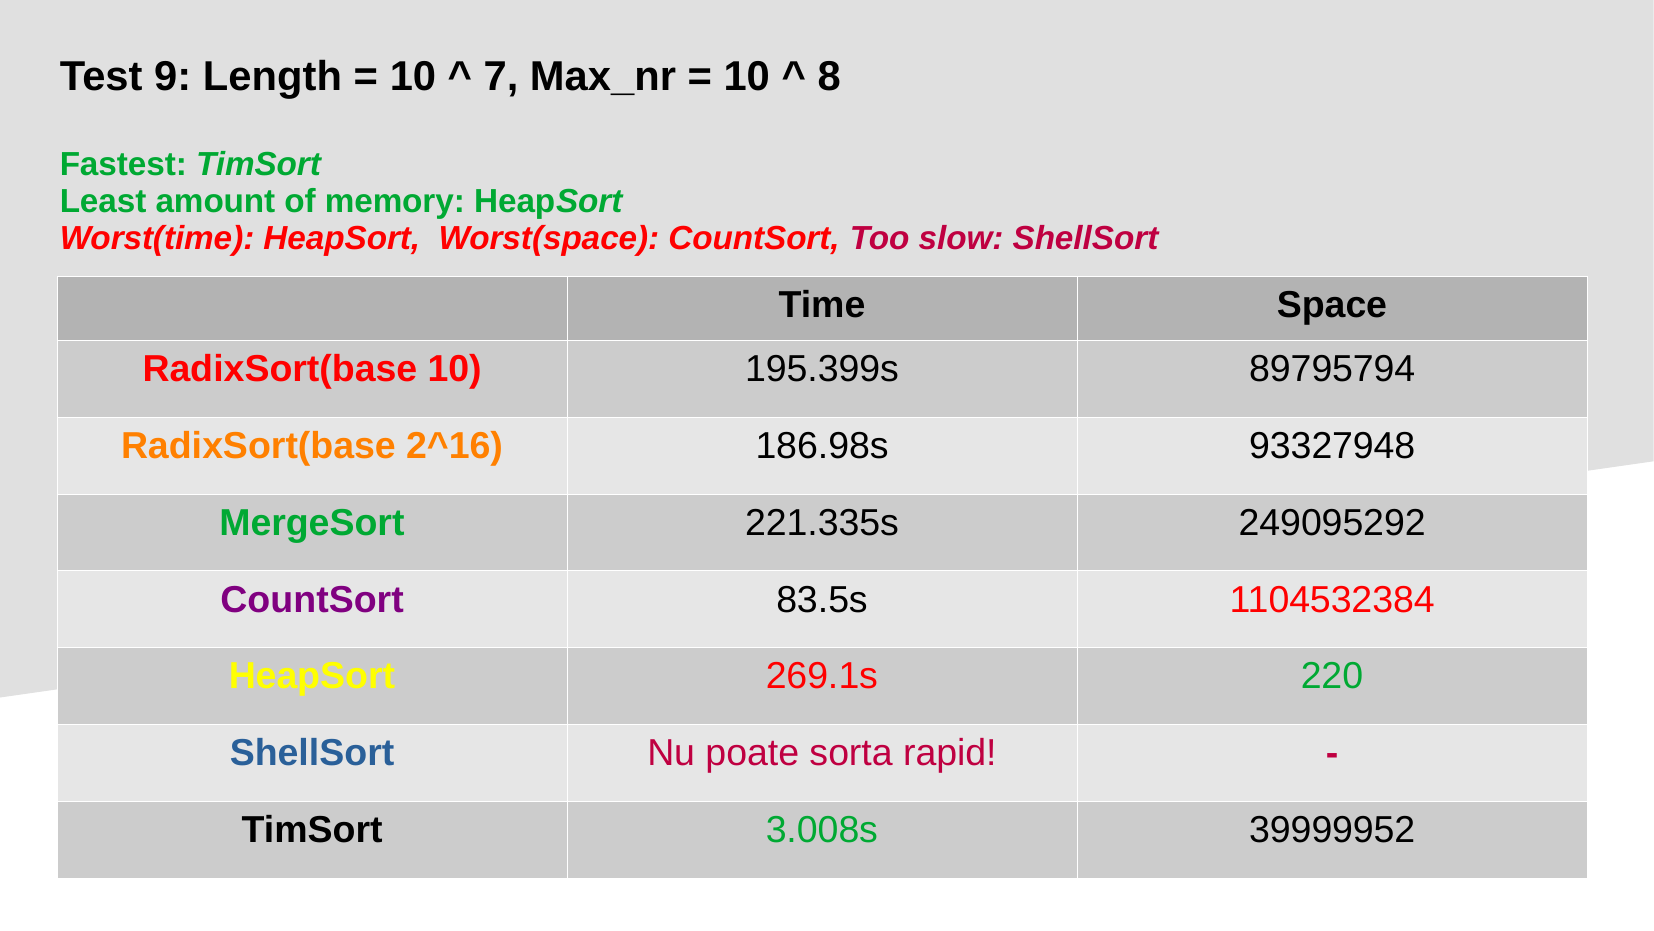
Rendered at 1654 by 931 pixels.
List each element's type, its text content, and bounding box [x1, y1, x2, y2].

table_cell CountSort [58, 571, 567, 647]
text_box Test 9: Length = 10 ^ 7, Max_nr = 10 ^ 8 Fastest: TimSort Least amount of memory: HeapSort Worst(time): HeapSort, Worst(space): CountSort, Too slow: ShellSort [45, 45, 1654, 931]
table_cell RadixSort(base 2^16) [58, 418, 567, 494]
table_cell 83.5s [568, 571, 1077, 647]
table_cell RadixSort(base 10) [58, 341, 567, 417]
table_header Space [1078, 277, 1587, 340]
table_cell 269.1s [568, 648, 1077, 724]
table_header [58, 277, 567, 340]
table_cell ShellSort [58, 725, 567, 801]
table_cell 89795794 [1078, 341, 1587, 417]
table_cell 220 [1078, 648, 1587, 724]
table_header Time [568, 277, 1077, 340]
table_cell 3.008s [568, 802, 1077, 878]
table_cell 93327948 [1078, 418, 1587, 494]
table_cell 1104532384 [1078, 571, 1587, 647]
table_cell 195.399s [568, 341, 1077, 417]
table_cell 249095292 [1078, 495, 1587, 570]
table_cell TimSort [58, 802, 567, 878]
table_cell MergeSort [58, 495, 567, 570]
table_cell Nu poate sorta rapid! [568, 725, 1077, 801]
table_cell 39999952 [1078, 802, 1587, 878]
table_cell - [1078, 725, 1587, 801]
table_cell HeapSort [58, 648, 567, 724]
table_cell 186.98s [568, 418, 1077, 494]
table_cell 221.335s [568, 495, 1077, 570]
